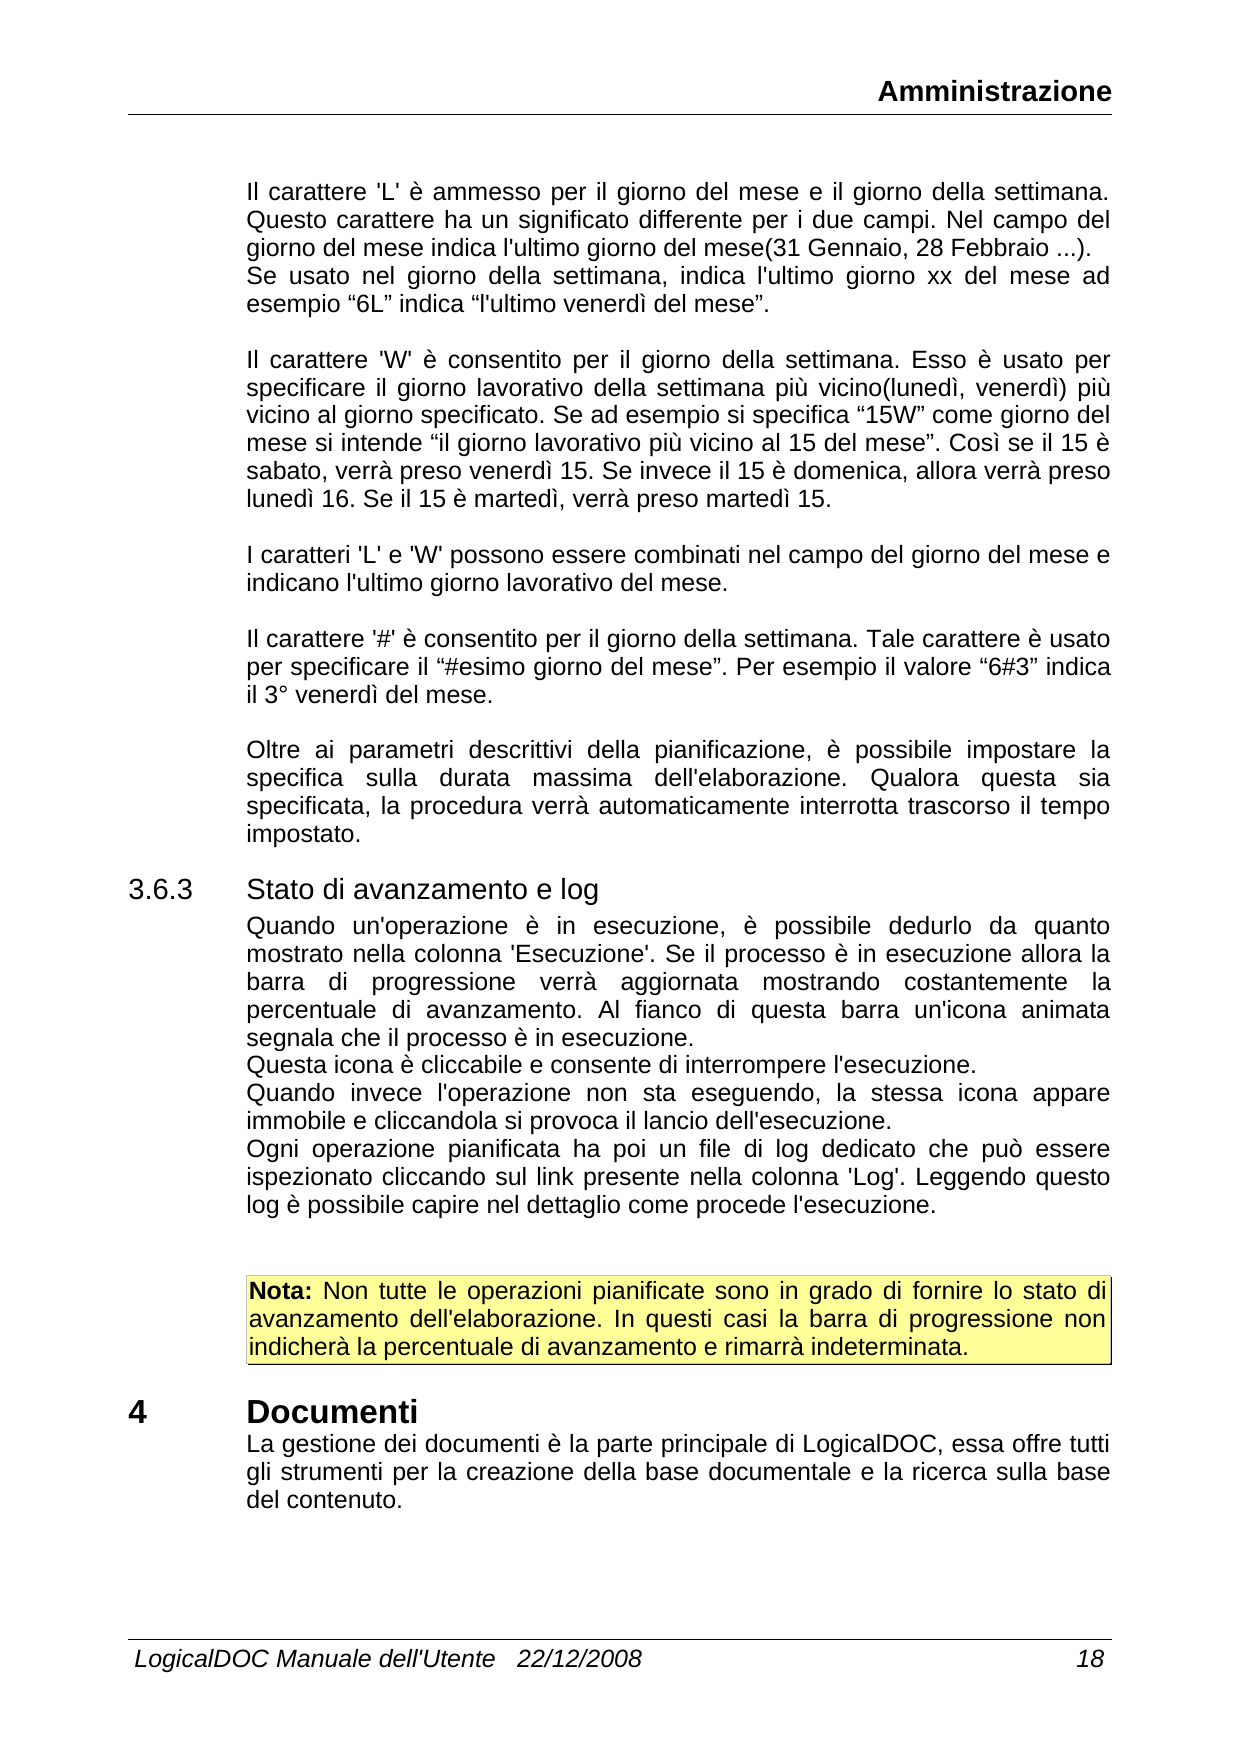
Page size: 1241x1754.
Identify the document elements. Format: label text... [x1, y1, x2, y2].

text Se usato nel giorno della settimana, indica l'ultimo giorno xx del mese ad esempio “6L” indica “l'ultimo venerdì del mese”. [246, 262, 1112, 317]
text Oltre ai parametri descrittivi della pianificazione, è possibile impostare la specifica sulla durata massima dell'elaborazione. Qualora questa sia specificata, la procedura verrà automaticamente interrotta trascorso il tempo impostato. [246, 736, 1112, 848]
text Questa icona è cliccabile e consente di interrompere l'esecuzione. [246, 1051, 1112, 1079]
text Nota: Non tutte le operazioni pianificate sono in grado di fornire lo stato di avanzamento dell'elaborazione. In questi casi la barra di progressione non indicherà la percentuale di avanzamento e rimarrà indeterminata. [247, 1276, 1110, 1363]
text Quando invece l'operazione non sta eseguendo, la stessa icona appare immobile e cliccandola si provoca il lancio dell'esecuzione. [246, 1079, 1112, 1135]
text Il carattere 'L' è ammesso per il giorno del mese e il giorno della settimana. Questo carattere ha un significato differente per i due campi. Nel campo del giorno del mese indica l'ultimo giorno del mese(31 Gennaio, 28 Febbraio ...). [246, 178, 1112, 262]
text Il carattere 'W' è consentito per il giorno della settimana. Esso è usato per specificare il giorno lavorativo della settimana più vicino(lunedì, venerdì) più vicino al giorno specificato. Se ad esempio si specifica “15W” come giorno del mese si intende “il giorno lavorativo più vicino al 15 del mese”. Così se il 15 è sabato, verrà preso venerdì 15. Se invece il 15 è domenica, allora verrà preso lunedì 16. Se il 15 è martedì, verrà preso martedì 15. [246, 345, 1112, 513]
text Il carattere '#' è consentito per il giorno della settimana. Tale carattere è usato per specificare il “#esimo giorno del mese”. Per esempio il valore “6#3” indica il 3° venerdì del mese. [246, 624, 1112, 708]
subtitle Documenti [128, 1393, 1112, 1430]
text I caratteri 'L' e 'W' possono essere combinati nel campo del giorno del mese e indicano l'ultimo giorno lavorativo del mese. [246, 541, 1112, 597]
subtitle Stato di avanzamento e log [128, 873, 1112, 906]
text Quando un'operazione è in esecuzione, è possibile dedurlo da quanto mostrato nella colonna 'Esecuzione'. Se il processo è in esecuzione allora la barra di progressione verrà aggiornata mostrando costantemente la percentuale di avanzamento. Al fianco di questa barra un'icona animata segnala che il processo è in esecuzione. [246, 912, 1112, 1051]
text Ogni operazione pianificata ha poi un file di log dedicato che può essere ispezionato cliccando sul link presente nella colonna 'Log'. Leggendo questo log è possibile capire nel dettaglio come procede l'esecuzione. [246, 1135, 1112, 1219]
text La gestione dei documenti è la parte principale di LogicalDOC, essa offre tutti gli strumenti per la creazione della base documentale e la ricerca sulla base del contenuto. [246, 1430, 1112, 1514]
